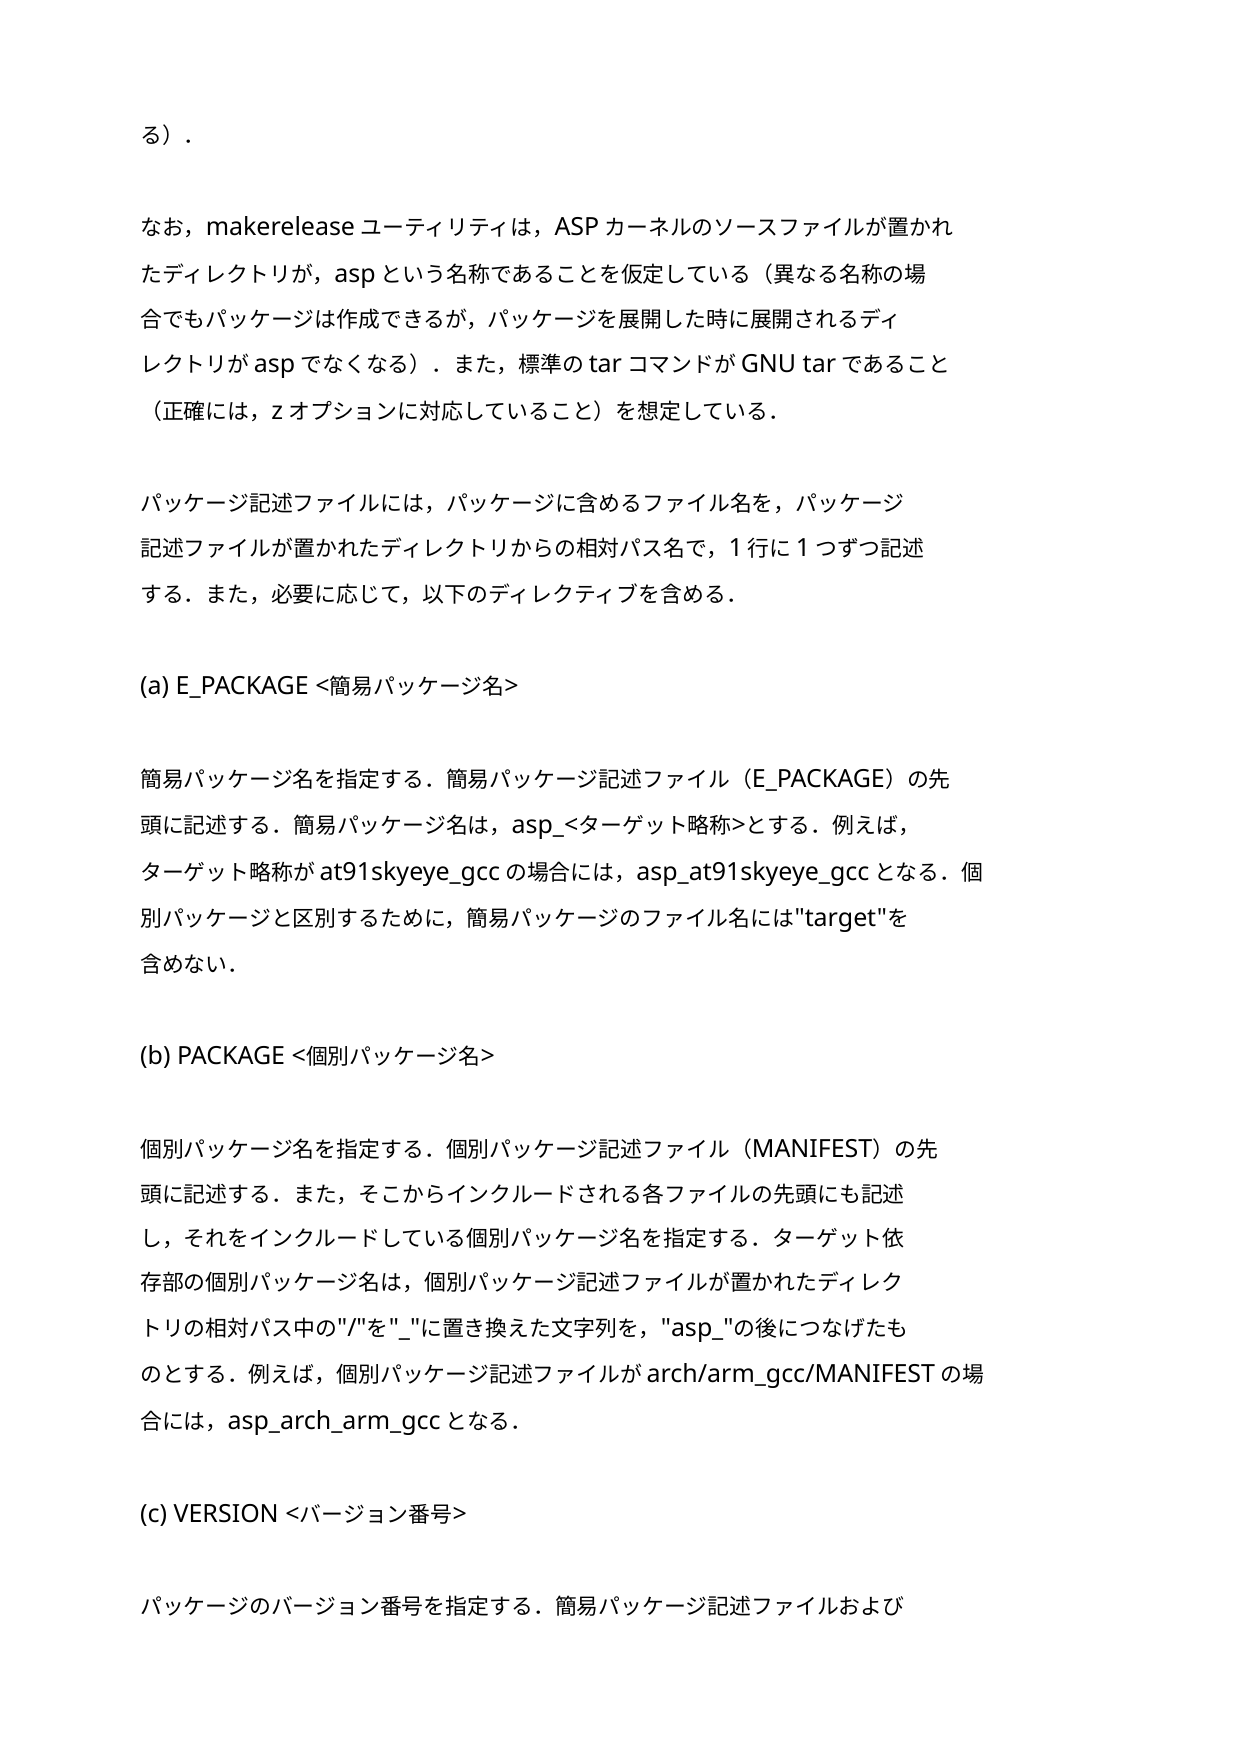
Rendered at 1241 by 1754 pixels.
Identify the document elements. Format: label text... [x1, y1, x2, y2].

text 存部の個別パッケージ名は，個別パッケージ記述ファイルが置かれたディレク [118, 1265, 1122, 1297]
text 合には，asp_arch_arm_gccとなる． [118, 1403, 1122, 1437]
text （正確には，zオプションに対応していること）を想定している． [118, 393, 1122, 427]
text 個別パッケージ名を指定する．個別パッケージ記述ファイル（MANIFEST）の先 [118, 1131, 1122, 1164]
text 合でもパッケージは作成できるが，パッケージを展開した時に展開されるディ [118, 302, 1122, 334]
text トリの相対パス中の"/"を"_"に置き換えた文字列を，"asp_"の後につなげたも [118, 1309, 1122, 1344]
text ターゲット略称がat91skyeye_gccの場合には，asp_at91skyeye_gccとなる．個 [118, 853, 1122, 888]
text る）． [118, 118, 1122, 150]
text 頭に記述する．また，そこからインクルードされる各ファイルの先頭にも記述 [118, 1177, 1122, 1209]
text する．また，必要に応じて，以下のディレクティブを含める． [118, 577, 1122, 608]
text パッケージのバージョン番号を指定する．簡易パッケージ記述ファイルおよび [118, 1589, 1122, 1621]
text たディレクトリが，aspという名称であることを仮定している（異なる名称の場 [118, 255, 1122, 289]
text (a) E_PACKAGE <簡易パッケージ名> [118, 667, 1122, 701]
text 簡易パッケージ名を指定する．簡易パッケージ記述ファイル（E_PACKAGE）の先 [118, 760, 1122, 794]
text (b) PACKAGE <個別パッケージ名> [118, 1037, 1122, 1071]
text レクトリがaspでなくなる）．また，標準のtarコマンドがGNU tarであること [118, 346, 1122, 380]
text パッケージ記述ファイルには，パッケージに含めるファイル名を，パッケージ [118, 486, 1122, 517]
text 含めない． [118, 947, 1122, 978]
text 別パッケージと区別するために，簡易パッケージのファイル名には"target"を [118, 900, 1122, 934]
text なお，makereleaseユーティリティは，ASPカーネルのソースファイルが置かれ [118, 209, 1122, 243]
text し，それをインクルードしている個別パッケージ名を指定する．ターゲット依 [118, 1221, 1122, 1253]
text のとする．例えば，個別パッケージ記述ファイルがarch/arm_gcc/MANIFESTの場 [118, 1356, 1122, 1390]
text (c) VERSION <バージョン番号> [118, 1496, 1122, 1530]
text 頭に記述する．簡易パッケージ名は，asp_<ターゲット略称>とする．例えば， [118, 807, 1122, 841]
text 記述ファイルが置かれたディレクトリからの相対パス名で，1行に1つずつ記述 [118, 530, 1122, 564]
